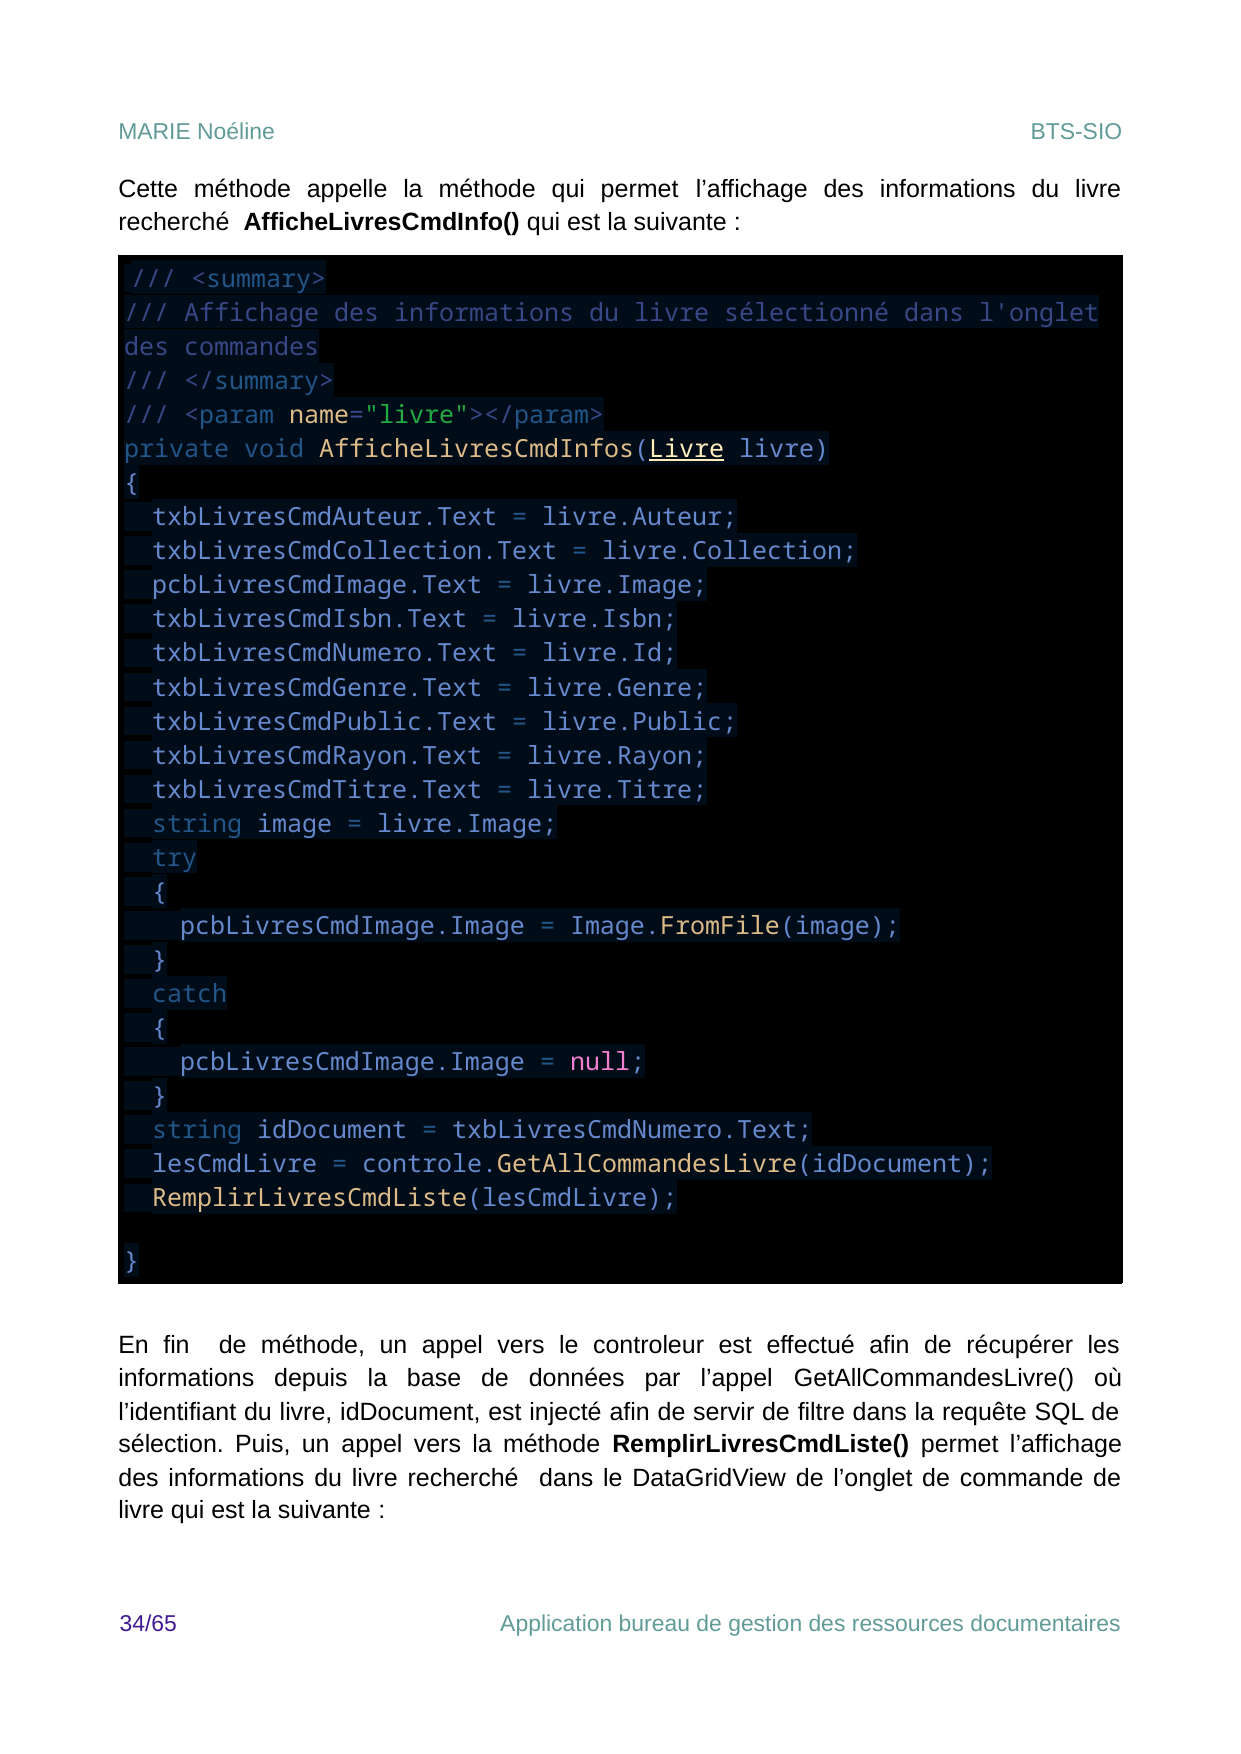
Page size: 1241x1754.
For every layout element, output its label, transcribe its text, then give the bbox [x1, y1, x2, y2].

text Cette méthode appelle la méthode qui permet l’affichage des informations du livre recherché AfficheLivresCmdInfo() qui est la suivante : [118, 174, 1122, 236]
text En fin de méthode, un appel vers le controleur est effectué afin de récupérer les informations depuis la base de données par l’appel GetAllCommandesLivre() où l’identifiant du livre, idDocument, est injecté afin de servir de filtre dans la requête SQL de sélection. Puis, un appel vers la méthode RemplirLivresCmdListe() permet l’affichage des informations du livre recherché dans le DataGridView de l’onglet de commande de livre qui est la suivante : [118, 1330, 1122, 1524]
table_header /// <summary> /// Affichage des informations du livre sélectionné dans l'onglet des commandes /// </summary> /// <param name="livre"></param> private void AfficheLivresCmdInfos(Livre livre) { txbLivresCmdAuteur.Text = livre.Auteur; txbLivresCmdCollection.Text = livre.Collection; pcbLivresCmdImage.Text = livre.Image; txbLivresCmdIsbn.Text = livre.Isbn; txbLivresCmdNumero.Text = livre.Id; txbLivresCmdGenre.Text = livre.Genre; txbLivresCmdPublic.Text = livre.Public; txbLivresCmdRayon.Text = livre.Rayon; txbLivresCmdTitre.Text = livre.Titre; string image = livre.Image; try { pcbLivresCmdImage.Image = Image.FromFile(image); } catch { pcbLivresCmdImage.Image = null; } string idDocument = txbLivresCmdNumero.Text; lesCmdLivre = controle.GetAllCommandesLivre(idDocument); RemplirLivresCmdListe(lesCmdLivre); } [119, 256, 1122, 1283]
